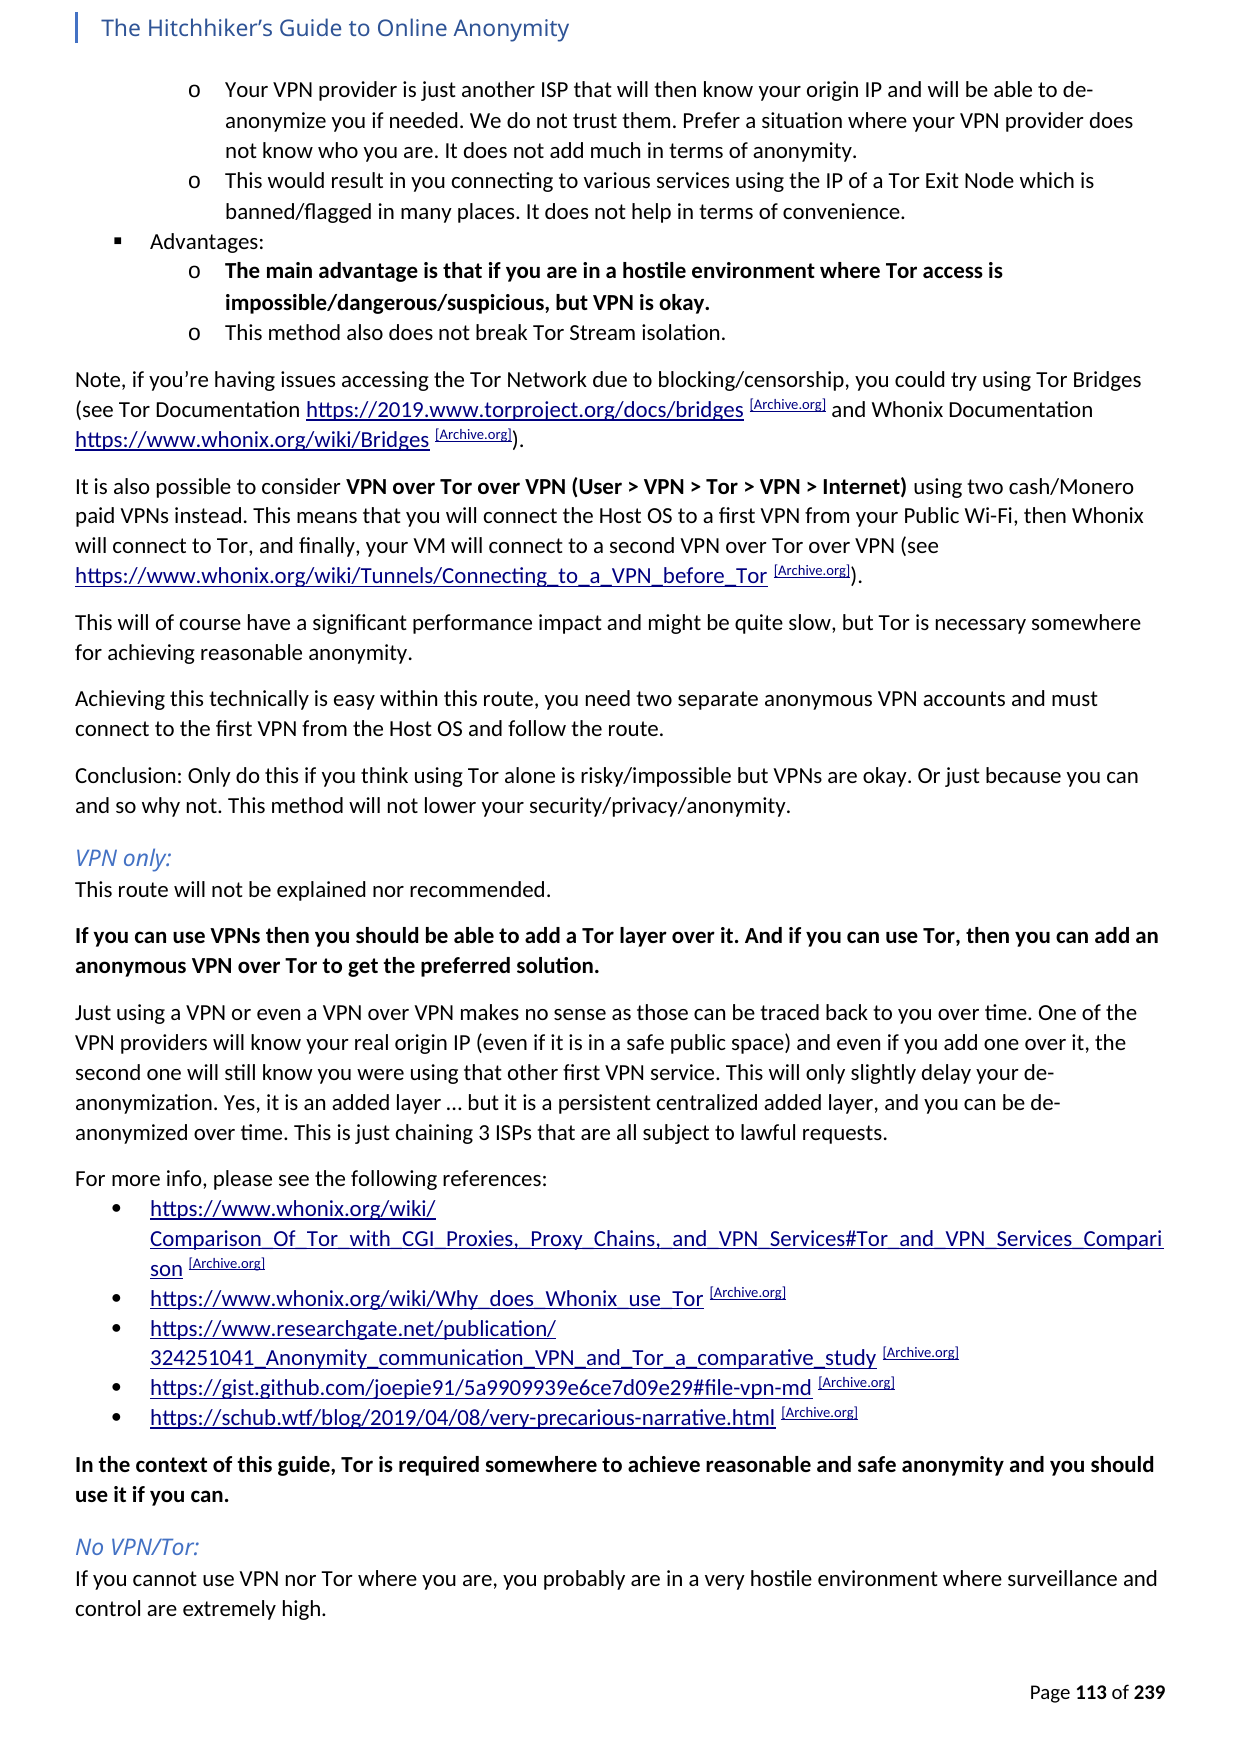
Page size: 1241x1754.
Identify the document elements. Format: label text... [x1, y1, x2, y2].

text This route will not be explained nor recommended. [75, 875, 1165, 903]
text Achieving this technically is easy within this route, you need two separate anonymous VPN accounts and must connect to the first VPN from the Host OS and follow the route. [75, 684, 1165, 742]
list Your VPN provider is just another ISP that will then know your origin IP and will be able to de-anonymize you if needed. We do not trust them. Prefer a situation where your VPN provider does not know who you are. It does not add much in terms of anonymity. [187, 75, 1165, 164]
list https://www.researchgate.net/publication/324251041_Anonymity_communication_VPN_and_Tor_a_comparative_study [Archive.org] [112, 1314, 1165, 1372]
text If you can use VPNs then you should be able to add a Tor layer over it. And if you can use Tor, then you can add an anonymous VPN over Tor to get the preferred solution. [75, 922, 1165, 979]
text In the context of this guide, Tor is required somewhere to achieve reasonable and safe anonymity and you should use it if you can. [75, 1450, 1165, 1508]
text Note, if you’re having issues accessing the Tor Network due to blocking/censorship, you could try using Tor Bridges (see Tor Documentation https://2019.www.torproject.org/docs/bridges [Archive.org] and Whonix Documentation https://www.whonix.org/wiki/Bridges [Archive.org]). [75, 365, 1165, 453]
text This will of course have a significant performance impact and might be quite slow, but Tor is necessary somewhere for achieving reasonable anonymity. [75, 608, 1165, 666]
subtitle No VPN/Tor: [75, 1531, 1165, 1562]
list This method also does not break Tor Stream isolation. [187, 318, 1165, 347]
subtitle VPN only: [75, 842, 1165, 873]
list The main advantage is that if you are in a hostile environment where Tor access is impossible/dangerous/suspicious, but VPN is okay. [187, 257, 1165, 316]
list https://schub.wtf/blog/2019/04/08/very-precarious-narrative.html [Archive.org] [112, 1403, 1165, 1431]
list Advantages: [112, 227, 1165, 255]
text Conclusion: Only do this if you think using Tor alone is risky/impossible but VPNs are okay. Or just because you can and so why not. This method will not lower your security/privacy/anonymity. [75, 761, 1165, 819]
list https://www.whonix.org/wiki/Why_does_Whonix_use_Tor [Archive.org] [112, 1284, 1165, 1312]
text Just using a VPN or even a VPN over VPN makes no sense as those can be traced back to you over time. One of the VPN providers will know your real origin IP (even if it is in a safe public space) and even if you add one over it, the second one will still know you were using that other first VPN service. This will only slightly delay your de-anonymization. Yes, it is an added layer … but it is a persistent centralized added layer, and you can be de-anonymized over time. This is just chaining 3 ISPs that are all subject to lawful requests. [75, 998, 1165, 1146]
text For more info, please see the following references: [75, 1164, 1165, 1192]
text If you cannot use VPN nor Tor where you are, you probably are in a very hostile environment where surveillance and control are extremely high. [75, 1564, 1165, 1622]
text It is also possible to consider VPN over Tor over VPN (User > VPN > Tor > VPN > Internet) using two cash/Monero paid VPNs instead. This means that you will connect the Host OS to a first VPN from your Public Wi-Fi, then Whonix will connect to Tor, and finally, your VM will connect to a second VPN over Tor over VPN (see https://www.whonix.org/wiki/Tunnels/Connecting_to_a_VPN_before_Tor [Archive.org]). [75, 472, 1165, 589]
list https://www.whonix.org/wiki/Comparison_Of_Tor_with_CGI_Proxies,_Proxy_Chains,_and_VPN_Services#Tor_and_VPN_Services_Comparison [Archive.org] [112, 1194, 1165, 1282]
list https://gist.github.com/joepie91/5a9909939e6ce7d09e29#file-vpn-md [Archive.org] [112, 1373, 1165, 1401]
list This would result in you connecting to various services using the IP of a Tor Exit Node which is banned/flagged in many places. It does not help in terms of convenience. [187, 166, 1165, 225]
